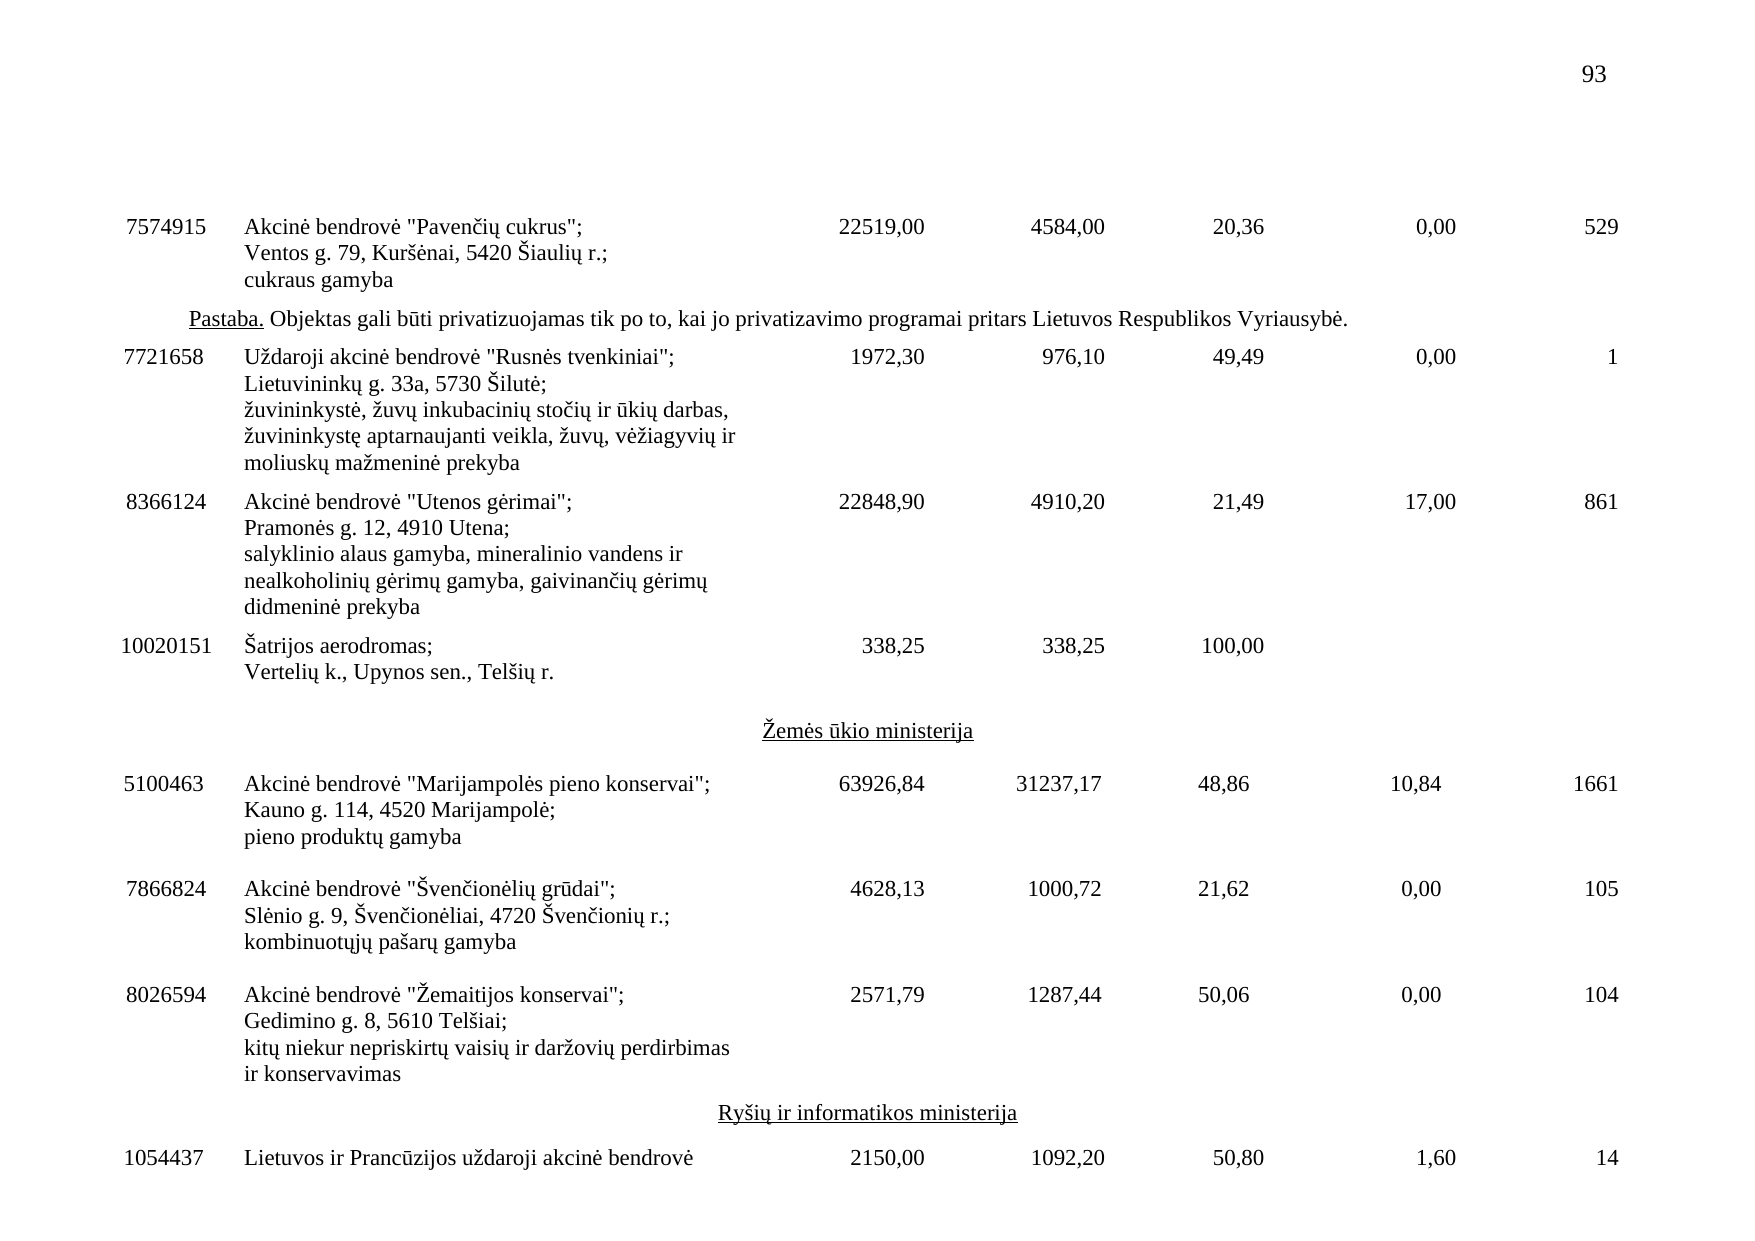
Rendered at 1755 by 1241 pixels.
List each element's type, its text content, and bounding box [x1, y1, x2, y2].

table_cell Uždaroji akcinė bendrovė "Rusnės tvenkiniai"; Lietuvininkų g. 33a, 5730 Šilutė; žuvininkystė, žuvų inkubacinių stočių ir ūkių darbas, žuvininkystę aptarnaujanti veikla, žuvų, vėžiagyvių ir moliuskų mažmeninė prekyba [233, 337, 749, 481]
table_cell Žemės ūkio ministerija [100, 691, 1636, 770]
table_cell 1287,44 [941, 981, 1119, 1086]
table_cell Lietuvos ir Prancūzijos uždaroji akcinė bendrovė [233, 1138, 749, 1176]
table_cell [1473, 626, 1636, 691]
table_cell 1092,20 [941, 1138, 1122, 1176]
table_cell 14 [1473, 1138, 1636, 1176]
table_cell 8026594 [100, 981, 233, 1086]
table_cell Šatrijos aerodromas; Vertelių k., Upynos sen., Telšių r. [233, 626, 749, 691]
table_cell 5100463 [100, 770, 233, 875]
table_cell 0,00 [1281, 337, 1473, 481]
table_cell [1281, 626, 1473, 691]
table_cell 2150,00 [750, 1138, 941, 1176]
table_cell 1000,72 [941, 875, 1119, 981]
table_cell 22848,90 [750, 481, 941, 626]
table_cell 1,60 [1281, 1138, 1473, 1176]
table_cell 21,62 [1119, 875, 1266, 981]
table_cell 2571,79 [750, 981, 941, 1086]
table_cell 7574915 [100, 207, 233, 298]
table_cell Akcinė bendrovė "Pavenčių cukrus"; Ventos g. 79, Kuršėnai, 5420 Šiaulių r.; cukraus gamyba [233, 207, 749, 298]
table_cell 17,00 [1281, 481, 1473, 626]
table_cell 4910,20 [941, 481, 1122, 626]
table_cell 338,25 [750, 626, 941, 691]
table_cell 48,86 [1119, 770, 1266, 875]
table_cell 8366124 [100, 481, 233, 626]
table_cell Akcinė bendrovė "Žemaitijos konservai"; Gedimino g. 8, 5610 Telšiai; kitų niekur nepriskirtų vaisių ir daržovių perdirbimas ir konservavimas [233, 981, 749, 1086]
table_cell 100,00 [1122, 626, 1281, 691]
table_cell Ryšių ir informatikos ministerija [100, 1086, 1636, 1138]
table_cell 529 [1473, 207, 1636, 298]
table_cell 50,06 [1119, 981, 1266, 1086]
table_cell 338,25 [941, 626, 1122, 691]
table_cell 0,00 [1281, 207, 1473, 298]
table_cell 4584,00 [941, 207, 1122, 298]
table_cell 105 [1458, 875, 1636, 981]
table_cell 10020151 [100, 626, 233, 691]
table_cell 31237,17 [941, 770, 1119, 875]
table_cell 976,10 [941, 337, 1122, 481]
table_cell 1054437 [100, 1138, 233, 1176]
table_cell 10,84 [1266, 770, 1458, 875]
table_cell 0,00 [1266, 981, 1458, 1086]
table_cell 4628,13 [750, 875, 941, 981]
table_cell 7866824 [100, 875, 233, 981]
table_cell 21,49 [1122, 481, 1281, 626]
table_cell 1 [1473, 337, 1636, 481]
table_cell 104 [1458, 981, 1636, 1086]
table_cell 7721658 [100, 337, 233, 481]
table_cell 20,36 [1122, 207, 1281, 298]
table_cell 50,80 [1122, 1138, 1281, 1176]
table_cell Akcinė bendrovė "Utenos gėrimai"; Pramonės g. 12, 4910 Utena; salyklinio alaus gamyba, mineralinio vandens ir nealkoholinių gėrimų gamyba, gaivinančių gėrimų didmeninė prekyba [233, 481, 749, 626]
table_cell 1972,30 [750, 337, 941, 481]
table_cell 49,49 [1122, 337, 1281, 481]
table_cell Pastaba. Objektas gali būti privatizuojamas tik po to, kai jo privatizavimo programai pritars Lietuvos Respublikos Vyriausybė. [100, 298, 1636, 337]
table_cell 63926,84 [750, 770, 941, 875]
table_cell 0,00 [1266, 875, 1458, 981]
table_cell Akcinė bendrovė "Marijampolės pieno konservai"; Kauno g. 114, 4520 Marijampolė; pieno produktų gamyba [233, 770, 749, 875]
table_cell Akcinė bendrovė "Švenčionėlių grūdai"; Slėnio g. 9, Švenčionėliai, 4720 Švenčionių r.; kombinuotųjų pašarų gamyba [233, 875, 749, 981]
table_cell 861 [1473, 481, 1636, 626]
table_cell 1661 [1458, 770, 1636, 875]
table_cell 22519,00 [750, 207, 941, 298]
